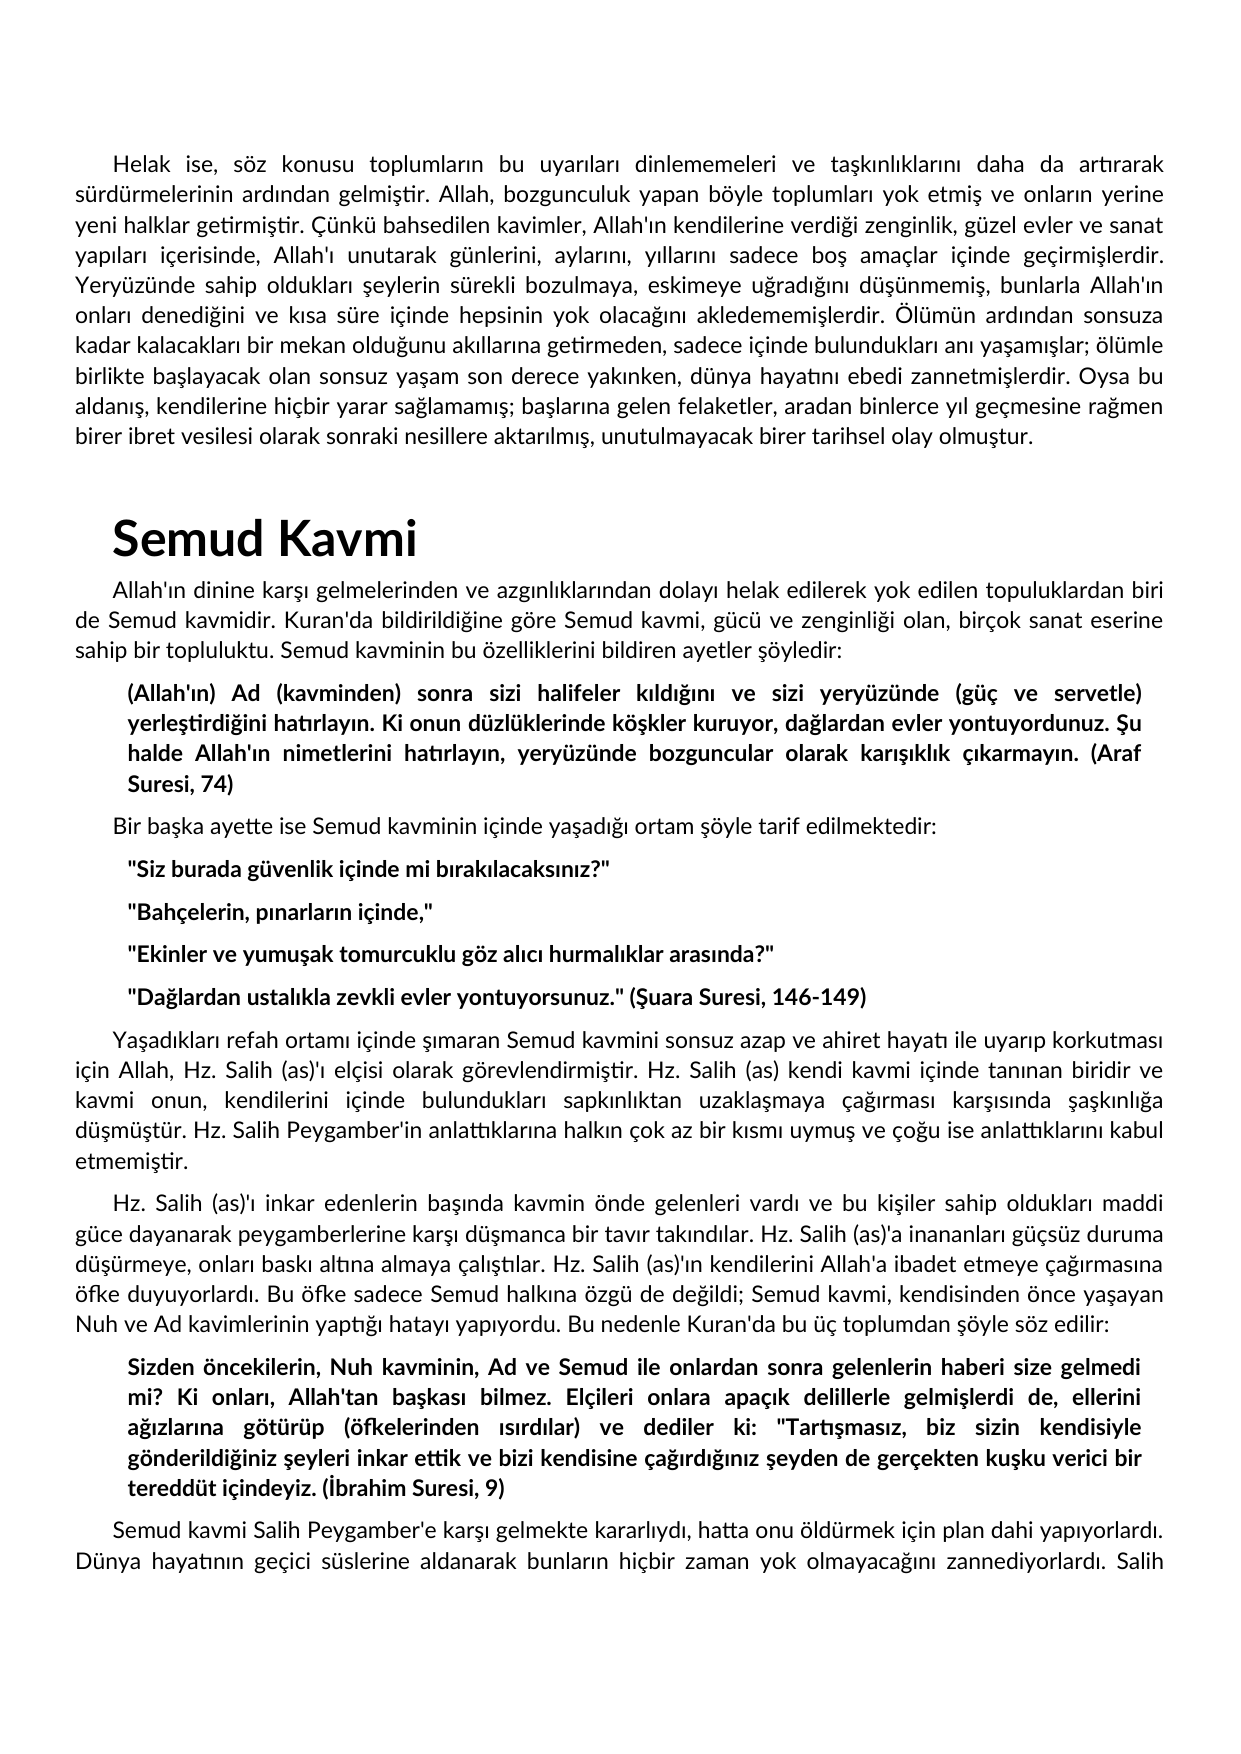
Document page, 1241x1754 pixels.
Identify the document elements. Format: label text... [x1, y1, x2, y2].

text (Allah'ın) Ad (kavminden) sonra sizi halifeler kıldığını ve sizi yeryüzünde (güç ve servetle) yerleştirdiğini hatırlayın. Ki onun düzlüklerinde köşkler kuruyor, dağlardan evler yontuyordunuz. Şu halde Allah'ın nimetlerini hatırlayın, yeryüzünde bozguncular olarak karışıklık çıkarmayın. (Araf Suresi, 74) [127, 679, 1143, 797]
text Hz. Salih (as)'ı inkar edenlerin başında kavmin önde gelenleri vardı ve bu kişiler sahip oldukları maddi güce dayanarak peygamberlerine karşı düşmanca bir tavır takındılar. Hz. Salih (as)'a inananları güçsüz duruma düşürmeye, onları baskı altına almaya çalıştılar. Hz. Salih (as)'ın kendilerini Allah'a ibadet etmeye çağırmasına öfke duyuyorlardı. Bu öfke sadece Semud halkına özgü de değildi; Semud kavmi, kendisinden önce yaşayan Nuh ve Ad kavimlerinin yaptığı hatayı yapıyordu. Bu nedenle Kuran'da bu üç toplumdan şöyle söz edilir: [75, 1189, 1165, 1337]
subtitle Semud Kavmi [112, 507, 1165, 567]
text "Dağlardan ustalıkla zevkli evler yontuyorsunuz." (Şuara Suresi, 146-149) [127, 983, 1143, 1010]
text Helak ise, söz konusu toplumların bu uyarıları dinlememeleri ve taşkınlıklarını daha da artırarak sürdürmelerinin ardından gelmiştir. Allah, bozgunculuk yapan böyle toplumları yok etmiş ve onların yerine yeni halklar getirmiştir. Çünkü bahsedilen kavimler, Allah'ın kendilerine verdiği zenginlik, güzel evler ve sanat yapıları içerisinde, Allah'ı unutarak günlerini, aylarını, yıllarını sadece boş amaçlar içinde geçirmişlerdir. Yeryüzünde sahip oldukları şeylerin sürekli bozulmaya, eskimeye uğradığını düşünmemiş, bunlarla Allah'ın onları denediğini ve kısa süre içinde hepsinin yok olacağını akledememişlerdir. Ölümün ardından sonsuza kadar kalacakları bir mekan olduğunu akıllarına getirmeden, sadece içinde bulundukları anı yaşamışlar; ölümle birlikte başlayacak olan sonsuz yaşam son derece yakınken, dünya hayatını ebedi zannetmişlerdir. Oysa bu aldanış, kendilerine hiçbir yarar sağlamamış; başlarına gelen felaketler, aradan binlerce yıl geçmesine rağmen birer ibret vesilesi olarak sonraki nesillere aktarılmış, unutulmayacak birer tarihsel olay olmuştur. [75, 150, 1165, 449]
text Sizden öncekilerin, Nuh kavminin, Ad ve Semud ile onlardan sonra gelenlerin haberi size gelmedi mi? Ki onları, Allah'tan başkası bilmez. Elçileri onlara apaçık delillerle gelmişlerdi de, ellerini ağızlarına götürüp (öfkelerinden ısırdılar) ve dediler ki: "Tartışmasız, biz sizin kendisiyle gönderildiğiniz şeyleri inkar ettik ve bizi kendisine çağırdığınız şeyden de gerçekten kuşku verici bir tereddüt içindeyiz. (İbrahim Suresi, 9) [127, 1353, 1143, 1501]
text Semud kavmi Salih Peygamber'e karşı gelmekte kararlıydı, hatta onu öldürmek için plan dahi yapıyorlardı. Dünya hayatının geçici süslerine aldanarak bunların hiçbir zaman yok olmayacağını zannediyorlardı. Salih [75, 1516, 1165, 1574]
text "Bahçelerin, pınarların içinde," [127, 897, 1143, 925]
text "Siz burada güvenlik içinde mi bırakılacaksınız?" [127, 855, 1143, 882]
text Allah'ın dinine karşı gelmelerinden ve azgınlıklarından dolayı helak edilerek yok edilen topuluklardan biri de Semud kavmidir. Kuran'da bildirildiğine göre Semud kavmi, gücü ve zenginliği olan, birçok sanat eserine sahip bir topluluktu. Semud kavminin bu özelliklerini bildiren ayetler şöyledir: [75, 576, 1165, 663]
text Bir başka ayette ise Semud kavminin içinde yaşadığı ortam şöyle tarif edilmektedir: [75, 812, 1165, 839]
text Yaşadıkları refah ortamı içinde şımaran Semud kavmini sonsuz azap ve ahiret hayatı ile uyarıp korkutması için Allah, Hz. Salih (as)'ı elçisi olarak görevlendirmiştir. Hz. Salih (as) kendi kavmi içinde tanınan biridir ve kavmi onun, kendilerini içinde bulundukları sapkınlıktan uzaklaşmaya çağırması karşısında şaşkınlığa düşmüştür. Hz. Salih Peygamber'in anlattıklarına halkın çok az bir kısmı uymuş ve çoğu ise anlattıklarını kabul etmemiştir. [75, 1026, 1165, 1174]
text "Ekinler ve yumuşak tomurcuklu göz alıcı hurmalıklar arasında?" [127, 940, 1143, 968]
